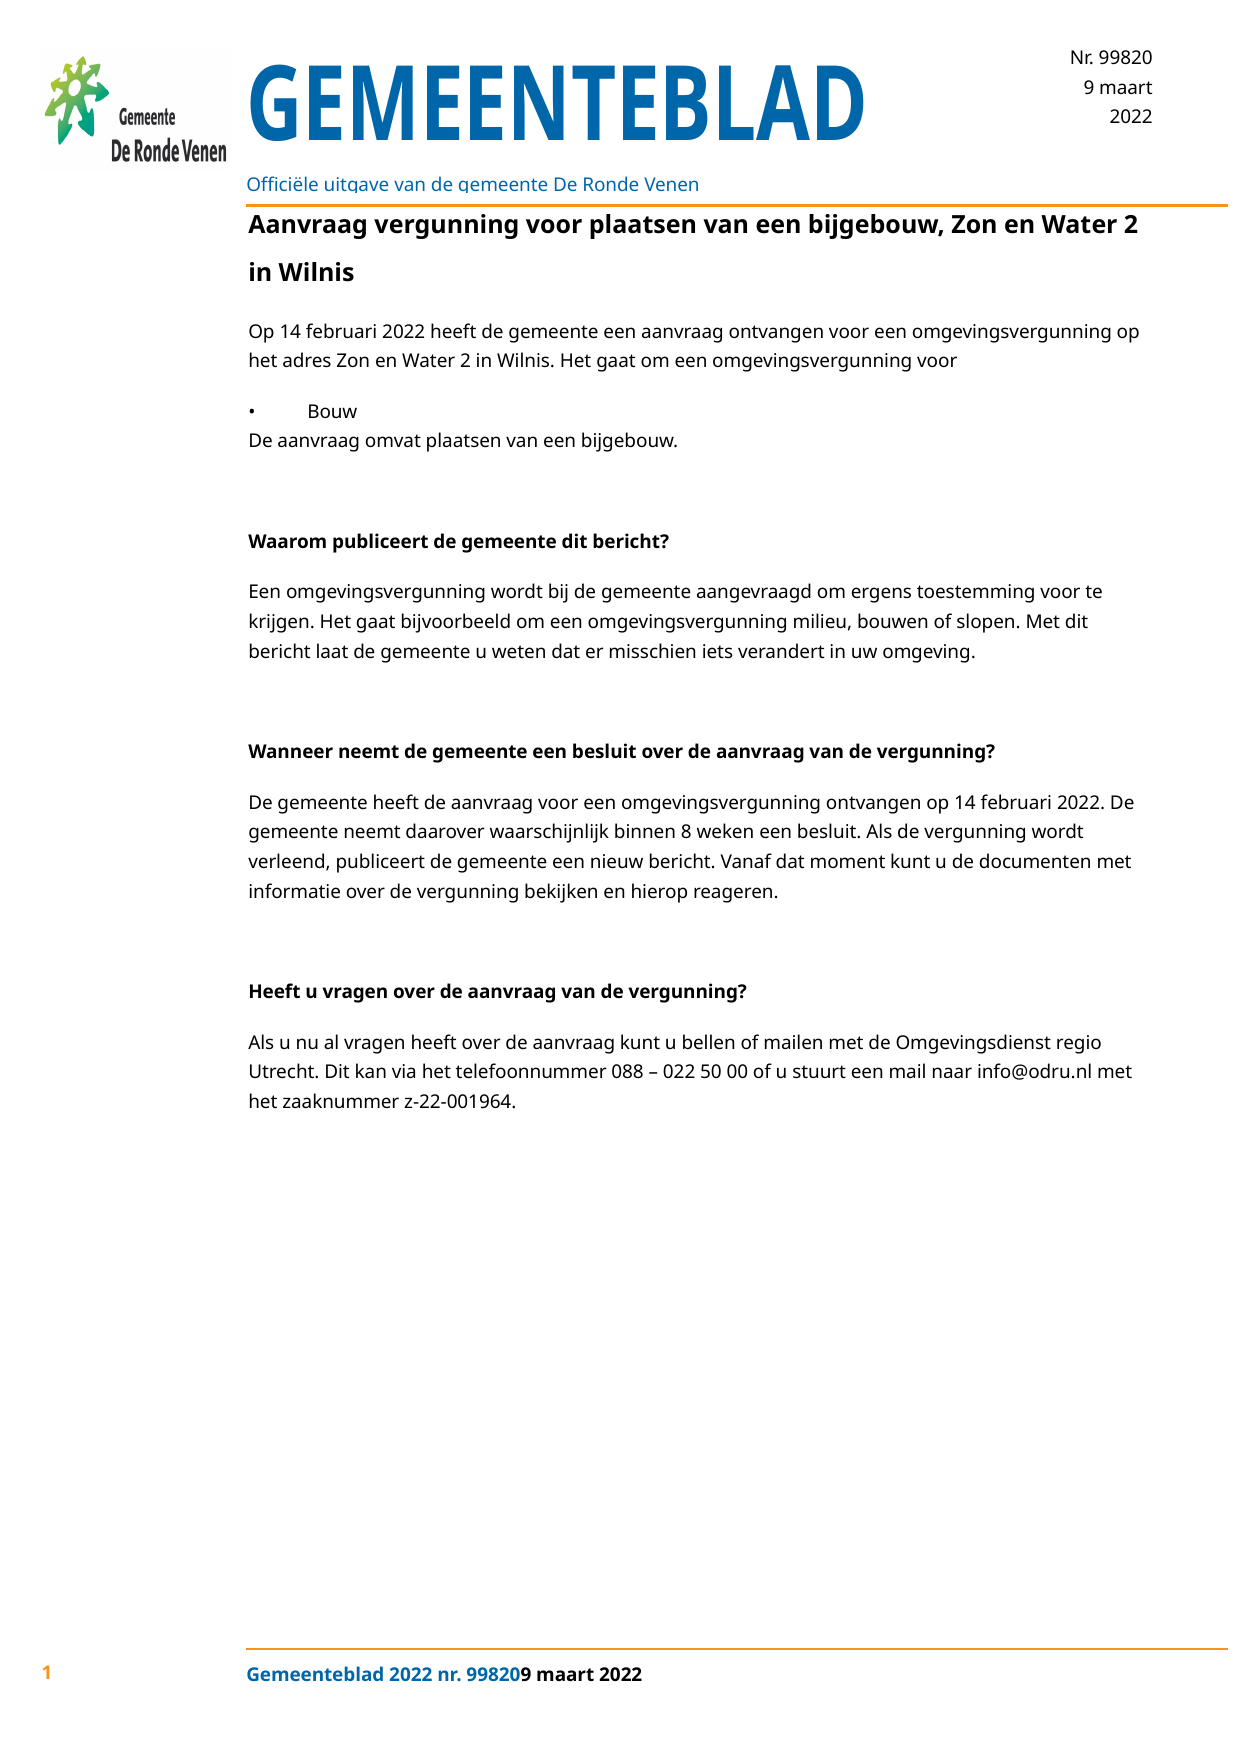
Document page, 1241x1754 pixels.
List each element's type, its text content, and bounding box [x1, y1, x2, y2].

text Wanneer neemt de gemeente een besluit over de aanvraag van de vergunning? [248, 739, 1152, 764]
list Bouw [248, 398, 1152, 424]
text Aanvraag vergunning voor plaatsen van een bijgebouw, Zon en Water 2 in Wilnis [248, 207, 1152, 288]
text De aanvraag omvat plaatsen van een bijgebouw. [248, 427, 1152, 453]
text Waarom publiceert de gemeente dit bericht? [248, 528, 1152, 554]
text Heeft u vragen over de aanvraag van de vergunning? [248, 979, 1152, 1004]
text Als u nu al vragen heeft over de aanvraag kunt u bellen of mailen met de Omgevingsdienst regio Utrecht. Dit kan via het telefoonnummer 088 – 022 50 00 of u stuurt een mail naar info@odru.nl met het zaaknummer z-22-001964. [248, 1029, 1152, 1114]
text Een omgevingsvergunning wordt bij de gemeente aangevraagd om ergens toestemming voor te krijgen. Het gaat bijvoorbeeld om een omgevingsvergunning milieu, bouwen of slopen. Met dit bericht laat de gemeente u weten dat er misschien iets verandert in uw omgeving. [248, 579, 1152, 664]
text Op 14 februari 2022 heeft de gemeente een aanvraag ontvangen voor een omgevingsvergunning op het adres Zon en Water 2 in Wilnis. Het gaat om een omgevingsvergunning voor [248, 318, 1152, 373]
picture [41, 47, 231, 172]
text De gemeente heeft de aanvraag voor een omgevingsvergunning ontvangen op 14 februari 2022. De gemeente neemt daarover waarschijnlijk binnen 8 weken een besluit. Als de vergunning wordt verleend, publiceert de gemeente een nieuw bericht. Vanaf dat moment kunt u de documenten met informatie over de vergunning bekijken en hierop reageren. [248, 789, 1152, 904]
